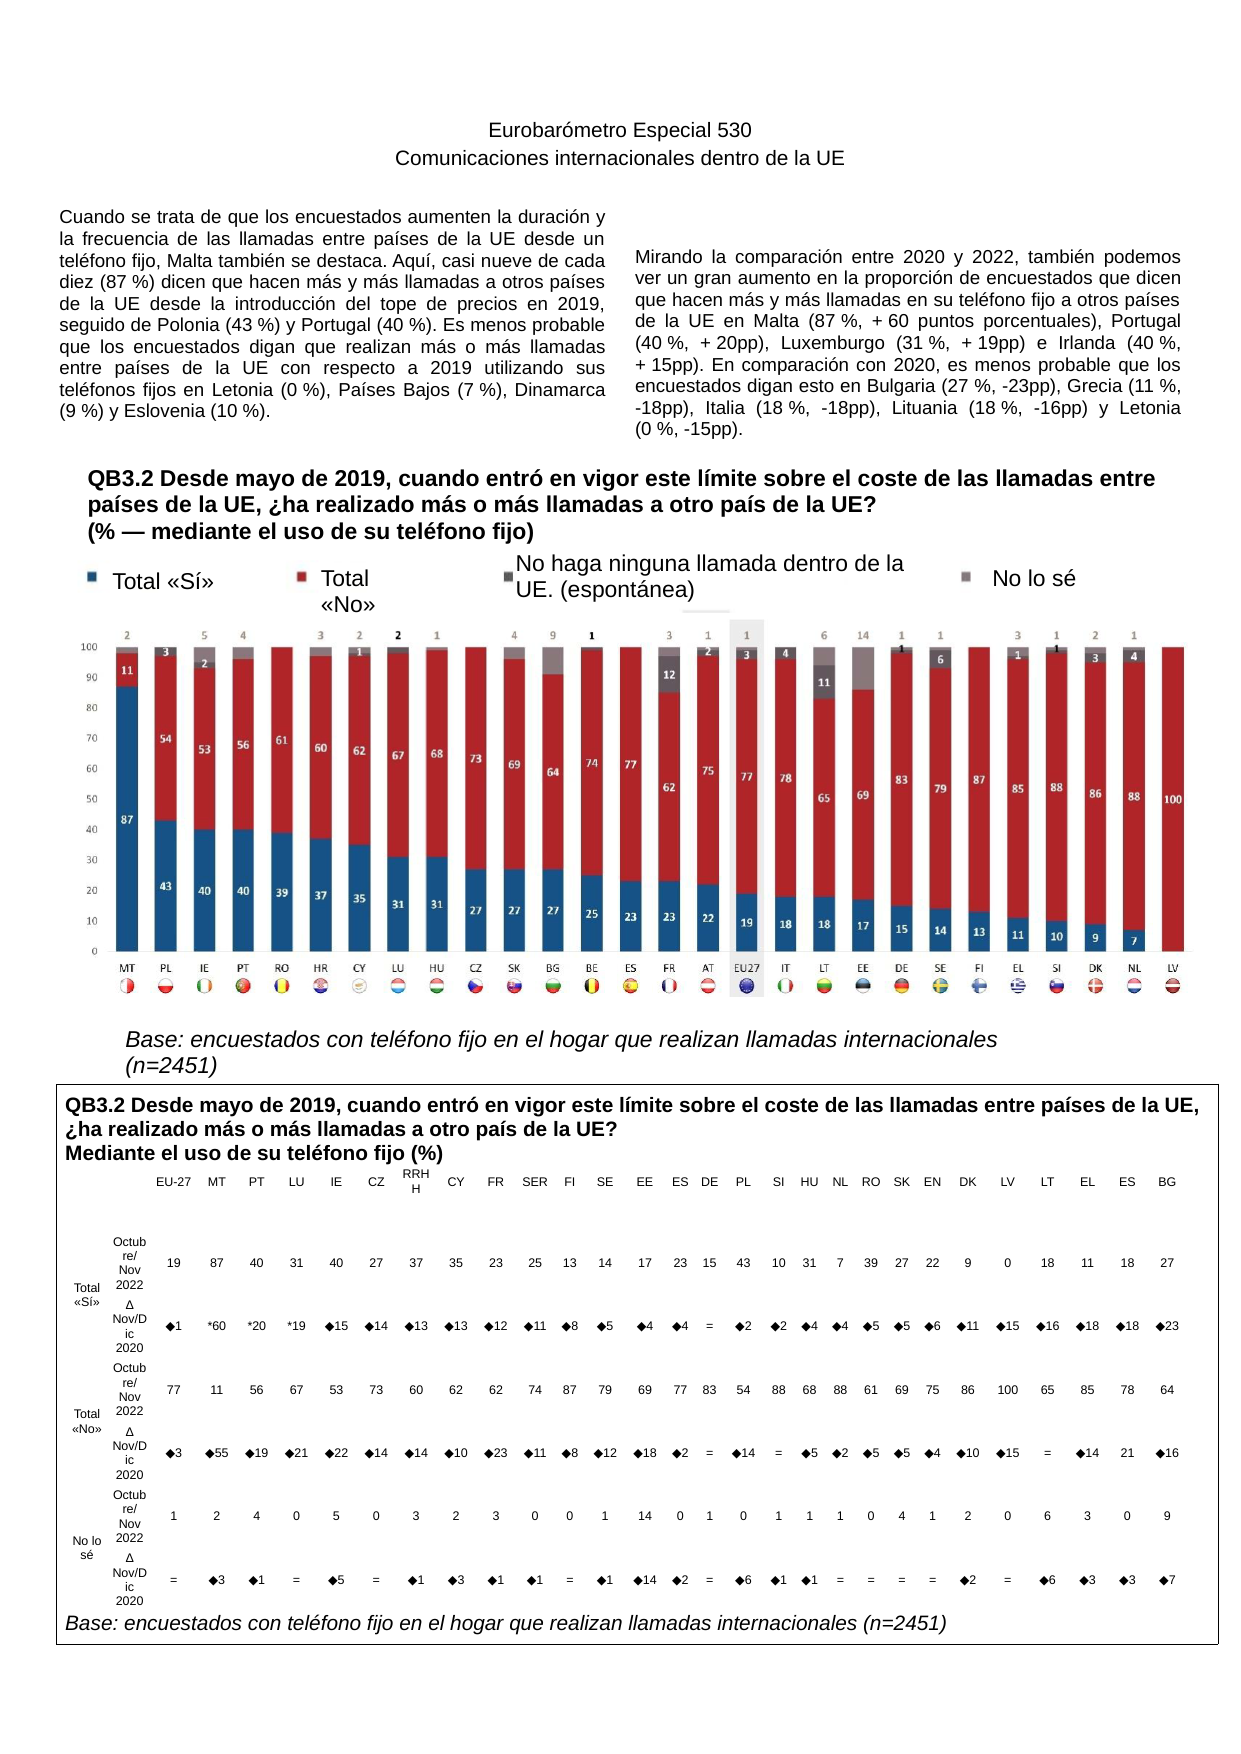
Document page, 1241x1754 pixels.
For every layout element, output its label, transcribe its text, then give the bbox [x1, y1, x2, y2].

table_cell *19 [276, 1295, 316, 1358]
table_cell 83 [696, 1358, 723, 1421]
table_cell 27 [1147, 1231, 1187, 1294]
table_cell ◆8 [554, 1295, 585, 1358]
table_cell ◆1 [396, 1548, 436, 1611]
table_cell ◆15 [988, 1421, 1027, 1484]
table_cell ◆6 [723, 1548, 763, 1611]
table_cell 0 [723, 1485, 763, 1548]
table_cell 75 [917, 1358, 948, 1421]
table_cell = [886, 1548, 917, 1611]
table_cell 14 [625, 1485, 665, 1548]
table_cell ◆5 [316, 1548, 356, 1611]
table_cell [1068, 1199, 1107, 1231]
table_cell Total «No» [65, 1358, 108, 1484]
table_cell ◆3 [1107, 1548, 1147, 1611]
table_header EE [625, 1164, 665, 1199]
table_cell [763, 1199, 794, 1231]
table_cell 1 [696, 1485, 723, 1548]
table_cell 4 [237, 1485, 276, 1548]
table_cell [476, 1199, 516, 1231]
table_cell ◆1 [516, 1548, 554, 1611]
table_cell 54 [723, 1358, 763, 1421]
table_cell 3 [1068, 1485, 1107, 1548]
table_cell [316, 1199, 356, 1231]
table_cell 13 [554, 1231, 585, 1294]
table_cell 87 [197, 1231, 237, 1294]
table_cell 27 [886, 1231, 917, 1294]
table_header EU-27 [150, 1164, 197, 1199]
table_cell Octubre/Nov 2022 [109, 1231, 150, 1294]
table_cell ◆3 [197, 1548, 237, 1611]
table_cell 78 [1107, 1358, 1147, 1421]
table_cell ◆5 [886, 1295, 917, 1358]
table_header LU [276, 1164, 316, 1199]
table_cell 40 [237, 1231, 276, 1294]
table_cell [197, 1199, 237, 1231]
table_cell 21 [1107, 1421, 1147, 1484]
table_header RO [856, 1164, 886, 1199]
table_cell ◆4 [794, 1295, 825, 1358]
table_cell ◆18 [1107, 1295, 1147, 1358]
table_header IE [316, 1164, 356, 1199]
table_cell 15 [696, 1231, 723, 1294]
table_cell ◆18 [625, 1421, 665, 1484]
table_cell ◆2 [723, 1295, 763, 1358]
table_cell ◆1 [794, 1548, 825, 1611]
table_cell [1147, 1199, 1187, 1231]
text Cuando se trata de que los encuestados aumenten la duración y la frecuencia de las llamadas entre países de la UE desde un teléfono fijo, Malta también se destaca. Aquí, casi nueve de cada diez (87 %) dicen que hacen más y más llamadas a otros países de la UE desde la introducción del tope de precios en 2019, seguido de Polonia (43 %) y Portugal (40 %). Es menos probable que los encuestados digan que realizan más o más llamadas entre países de la UE con respecto a 2019 utilizando sus teléfonos fijos en Letonia (0 %), Países Bajos (7 %), Dinamarca (9 %) y Eslovenia (10 %). [59, 206, 605, 422]
table_cell [696, 1199, 723, 1231]
table_cell = [917, 1548, 948, 1611]
table_cell 14 [585, 1231, 625, 1294]
table_cell Octubre/Nov 2022 [109, 1485, 150, 1548]
table_header EL [1068, 1164, 1107, 1199]
table_cell 27 [356, 1231, 396, 1294]
table_header SER [516, 1164, 554, 1199]
table_cell ◆2 [665, 1548, 696, 1611]
table_header ES [665, 1164, 696, 1199]
table_cell [1028, 1199, 1067, 1231]
table_cell [988, 1199, 1027, 1231]
table_cell 88 [763, 1358, 794, 1421]
table_cell ◆1 [585, 1548, 625, 1611]
table_cell ◆4 [917, 1421, 948, 1484]
table_cell [237, 1199, 276, 1231]
table_cell No lo sé [65, 1485, 108, 1611]
table_cell 0 [988, 1485, 1027, 1548]
table_cell 1 [917, 1485, 948, 1548]
table_cell 1 [825, 1485, 856, 1548]
table_cell 3 [476, 1485, 516, 1548]
table_cell 2 [197, 1485, 237, 1548]
table_cell ◆1 [237, 1548, 276, 1611]
table_cell 40 [316, 1231, 356, 1294]
table_header LT [1028, 1164, 1067, 1199]
table_cell 77 [665, 1358, 696, 1421]
table_cell ◆5 [794, 1421, 825, 1484]
table_cell ◆14 [396, 1421, 436, 1484]
table_cell 2 [948, 1485, 988, 1548]
table_cell ◆15 [316, 1295, 356, 1358]
table_cell ◆3 [436, 1548, 476, 1611]
table_cell = [696, 1548, 723, 1611]
table_cell [856, 1199, 886, 1231]
table_cell ◆3 [1068, 1548, 1107, 1611]
table_cell 9 [948, 1231, 988, 1294]
table_cell ◆14 [723, 1421, 763, 1484]
table_cell ◆16 [1028, 1295, 1067, 1358]
table_cell [665, 1199, 696, 1231]
table_cell 0 [1107, 1485, 1147, 1548]
table_cell ◆14 [356, 1421, 396, 1484]
table_cell ◆1 [476, 1548, 516, 1611]
table_cell 62 [436, 1358, 476, 1421]
table_cell 65 [1028, 1358, 1067, 1421]
table_cell *60 [197, 1295, 237, 1358]
table_cell ◆10 [948, 1421, 988, 1484]
table_cell 0 [554, 1485, 585, 1548]
table_cell ◆1 [763, 1548, 794, 1611]
table_cell ◆5 [856, 1295, 886, 1358]
table_cell = [276, 1548, 316, 1611]
table_cell ◆55 [197, 1421, 237, 1484]
table_cell [109, 1199, 150, 1231]
table_cell 100 [988, 1358, 1027, 1421]
table_cell 1 [150, 1485, 197, 1548]
table_cell [1107, 1199, 1147, 1231]
table_cell 85 [1068, 1358, 1107, 1421]
table_cell [723, 1199, 763, 1231]
table_cell 67 [276, 1358, 316, 1421]
table_cell 11 [1068, 1231, 1107, 1294]
table_cell ◆5 [886, 1421, 917, 1484]
table_cell ◆14 [356, 1295, 396, 1358]
table_cell [356, 1199, 396, 1231]
table_cell 6 [1028, 1485, 1067, 1548]
table_cell ◆16 [1147, 1421, 1187, 1484]
table_cell 74 [516, 1358, 554, 1421]
table_cell 7 [825, 1231, 856, 1294]
table_cell ◆6 [917, 1295, 948, 1358]
table_cell [150, 1199, 197, 1231]
table_cell = [696, 1421, 723, 1484]
picture [72, 553, 1195, 997]
table_cell ◆6 [1028, 1548, 1067, 1611]
table_cell [436, 1199, 476, 1231]
table_cell 43 [723, 1231, 763, 1294]
table_cell ◆3 [150, 1421, 197, 1484]
table_cell 0 [856, 1485, 886, 1548]
table_header HU [794, 1164, 825, 1199]
table_cell Δ Nov/Dic 2020 [109, 1421, 150, 1484]
table_cell 5 [316, 1485, 356, 1548]
table_cell 73 [356, 1358, 396, 1421]
table_header RRHH [396, 1164, 436, 1199]
table_cell [276, 1199, 316, 1231]
table_header ES [1107, 1164, 1147, 1199]
table_cell ◆4 [665, 1295, 696, 1358]
table_cell ◆4 [825, 1295, 856, 1358]
table_cell Octubre/Nov 2022 [109, 1358, 150, 1421]
table_cell ◆5 [856, 1421, 886, 1484]
table_cell 79 [585, 1358, 625, 1421]
table_header DK [948, 1164, 988, 1199]
table_header PT [237, 1164, 276, 1199]
table_cell ◆13 [436, 1295, 476, 1358]
table_cell 9 [1147, 1485, 1187, 1548]
table_cell ◆11 [516, 1295, 554, 1358]
table_cell [625, 1199, 665, 1231]
table_cell ◆11 [516, 1421, 554, 1484]
table_cell ◆2 [763, 1295, 794, 1358]
table_cell = [763, 1421, 794, 1484]
text Mirando la comparación entre 2020 y 2022, también podemos ver un gran aumento en la proporción de encuestados que dicen que hacen más y más llamadas en su teléfono fijo a otros países de la UE en Malta (87 %, + 60 puntos porcentuales), Portugal (40 %, + 20pp), Luxemburgo (31 %, + 19pp) e Irlanda (40 %, + 15pp). En comparación con 2020, es menos probable que los encuestados digan esto en Bulgaria (27 %, -23pp), Grecia (11 %, -18pp), Italia (18 %, -18pp), Lituania (18 %, -16pp) y Letonia (0 %, -15pp). [635, 246, 1181, 440]
table_cell ◆2 [665, 1421, 696, 1484]
table_header MT [197, 1164, 237, 1199]
table_cell ◆8 [554, 1421, 585, 1484]
table_cell ◆12 [585, 1421, 625, 1484]
text QB3.2 Desde mayo de 2019, cuando entró en vigor este límite sobre el coste de las llamadas entre países de la UE, ¿ha realizado más o más llamadas a otro país de la UE? [65, 1092, 1209, 1140]
table_cell [554, 1199, 585, 1231]
table_header [109, 1164, 150, 1199]
table_cell 0 [356, 1485, 396, 1548]
table_cell = [988, 1548, 1027, 1611]
table_cell 31 [276, 1231, 316, 1294]
table_cell 23 [665, 1231, 696, 1294]
table_cell 39 [856, 1231, 886, 1294]
table_cell 1 [794, 1485, 825, 1548]
table_cell ◆12 [476, 1295, 516, 1358]
table_cell 19 [150, 1231, 197, 1294]
table_cell ◆23 [1147, 1295, 1187, 1358]
table_cell 18 [1028, 1231, 1067, 1294]
table_cell 11 [197, 1358, 237, 1421]
table_header NL [825, 1164, 856, 1199]
table_cell 22 [917, 1231, 948, 1294]
table_cell [396, 1199, 436, 1231]
table_header FI [554, 1164, 585, 1199]
table_header SE [585, 1164, 625, 1199]
table_cell 37 [396, 1231, 436, 1294]
table_cell 31 [794, 1231, 825, 1294]
table_header FR [476, 1164, 516, 1199]
table_cell ◆19 [237, 1421, 276, 1484]
text Mediante el uso de su teléfono fijo (%) [65, 1140, 1209, 1164]
table_cell ◆13 [396, 1295, 436, 1358]
table_cell ◆2 [948, 1548, 988, 1611]
table_cell = [356, 1548, 396, 1611]
table_cell 25 [516, 1231, 554, 1294]
table_cell ◆10 [436, 1421, 476, 1484]
table_cell 23 [476, 1231, 516, 1294]
table_header [65, 1164, 108, 1199]
table_cell = [856, 1548, 886, 1611]
table_cell [65, 1199, 108, 1231]
table_cell 4 [886, 1485, 917, 1548]
table_cell ◆1 [150, 1295, 197, 1358]
table_cell Δ Nov/Dic 2020 [109, 1295, 150, 1358]
table_cell ◆2 [825, 1421, 856, 1484]
table_cell Δ Nov/Dic 2020 [109, 1548, 150, 1611]
table_cell ◆21 [276, 1421, 316, 1484]
table_cell = [554, 1548, 585, 1611]
table_cell 0 [276, 1485, 316, 1548]
table_cell = [825, 1548, 856, 1611]
table_header SI [763, 1164, 794, 1199]
table_cell [585, 1199, 625, 1231]
table_header EN [917, 1164, 948, 1199]
table_cell = [696, 1295, 723, 1358]
table_header CY [436, 1164, 476, 1199]
table_cell = [1028, 1421, 1067, 1484]
table_cell [516, 1199, 554, 1231]
table_cell 64 [1147, 1358, 1187, 1421]
table_cell 60 [396, 1358, 436, 1421]
table_cell 86 [948, 1358, 988, 1421]
table_header SK [886, 1164, 917, 1199]
table_cell 68 [794, 1358, 825, 1421]
table_cell ◆23 [476, 1421, 516, 1484]
table_header BG [1147, 1164, 1187, 1199]
table_cell [917, 1199, 948, 1231]
table_cell = [150, 1548, 197, 1611]
table_cell 35 [436, 1231, 476, 1294]
table_cell 3 [396, 1485, 436, 1548]
table_cell ◆4 [625, 1295, 665, 1358]
table_cell 1 [763, 1485, 794, 1548]
table_cell 88 [825, 1358, 856, 1421]
table_cell ◆11 [948, 1295, 988, 1358]
table_header LV [988, 1164, 1027, 1199]
table_cell 0 [665, 1485, 696, 1548]
table_cell [825, 1199, 856, 1231]
table_header DE [696, 1164, 723, 1199]
table_cell 18 [1107, 1231, 1147, 1294]
table_cell ◆22 [316, 1421, 356, 1484]
table_cell 87 [554, 1358, 585, 1421]
table_cell 53 [316, 1358, 356, 1421]
table_cell [794, 1199, 825, 1231]
table_cell 0 [516, 1485, 554, 1548]
table_cell [886, 1199, 917, 1231]
table_cell 10 [763, 1231, 794, 1294]
table_cell 17 [625, 1231, 665, 1294]
table_header PL [723, 1164, 763, 1199]
table_cell 1 [585, 1485, 625, 1548]
table_cell 77 [150, 1358, 197, 1421]
table_cell 61 [856, 1358, 886, 1421]
table_cell ◆15 [988, 1295, 1027, 1358]
table_header CZ [356, 1164, 396, 1199]
table_cell 0 [988, 1231, 1027, 1294]
table_cell 2 [436, 1485, 476, 1548]
table_cell ◆14 [625, 1548, 665, 1611]
table_cell ◆5 [585, 1295, 625, 1358]
text Base: encuestados con teléfono fijo en el hogar que realizan llamadas internacionales (n=2451) [65, 1611, 1209, 1635]
table_cell ◆14 [1068, 1421, 1107, 1484]
table_cell *20 [237, 1295, 276, 1358]
table_cell Total «Sí» [65, 1231, 108, 1358]
table_cell 62 [476, 1358, 516, 1421]
table_cell ◆18 [1068, 1295, 1107, 1358]
table_cell ◆7 [1147, 1548, 1187, 1611]
table_cell 69 [886, 1358, 917, 1421]
table_cell [948, 1199, 988, 1231]
table_cell 69 [625, 1358, 665, 1421]
table_cell 56 [237, 1358, 276, 1421]
